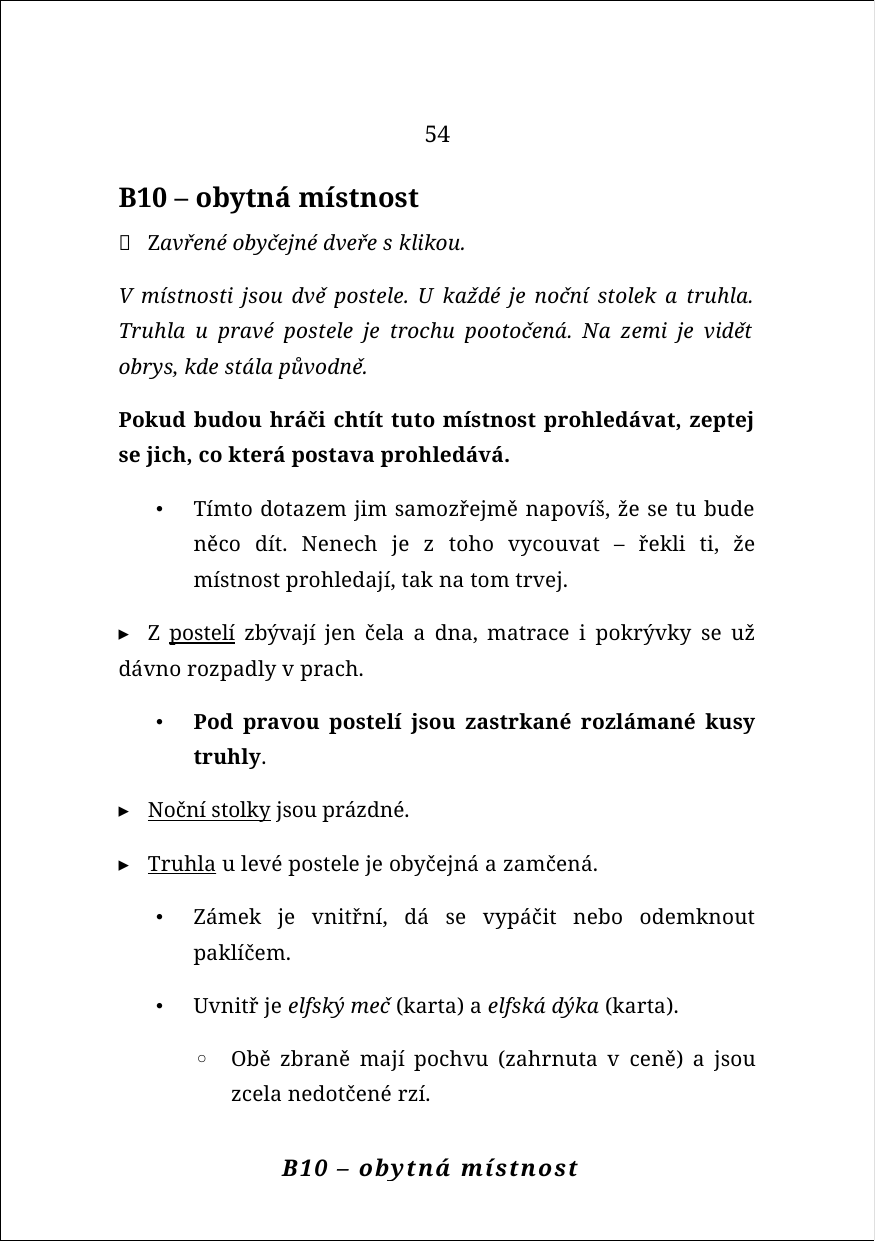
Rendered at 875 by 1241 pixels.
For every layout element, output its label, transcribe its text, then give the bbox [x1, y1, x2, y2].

text V⁠ místnosti jsou dvě postele. U⁠ každé je noční stolek a⁠ truhla. Truhla u⁠ pravé postele je trochu pootočená. Na zemi je vidět obrys, kde stála původně. [118, 281, 756, 380]
list Pod pravou postelí jsou zastrkané rozlámané kusy truhly. [156, 707, 756, 771]
list Zámek je vnitřní, dá se vypáčit nebo odemknout paklíčem. [156, 902, 756, 966]
text ▸ Z⁠ postelí zbývají jen čela a⁠ dna, matrace i⁠ pokrývky se už dávno rozpadly v⁠ prach. [118, 618, 756, 682]
list Obě zbraně mají pochvu (zahrnuta v⁠ ceně) a⁠ jsou zcela nedotčené rzí. [193, 1044, 756, 1108]
list Uvnitř je elfský meč (karta) a⁠ elfská dýka (karta). [156, 991, 756, 1019]
text Pokud budou hráči chtít tuto místnost prohledávat, zeptej se jich, co která postava prohledává. [118, 405, 756, 469]
list Tímto dotazem jim samozřejmě napovíš, že se tu bude něco dít. Nenech je z⁠ toho vycouvat – řekli ti, že místnost prohledají, tak na tom trvej. [156, 494, 756, 593]
text ▸ Noční stolky jsou prázdné. [118, 796, 756, 824]
subtitle B10 – obytná místnost [118, 179, 756, 216]
text 🚪 Zavřené obyčejné dveře s⁠ klikou. [118, 228, 756, 256]
text ▸ Truhla u⁠ levé postele je obyčejná a⁠ zamčená. [118, 849, 756, 877]
